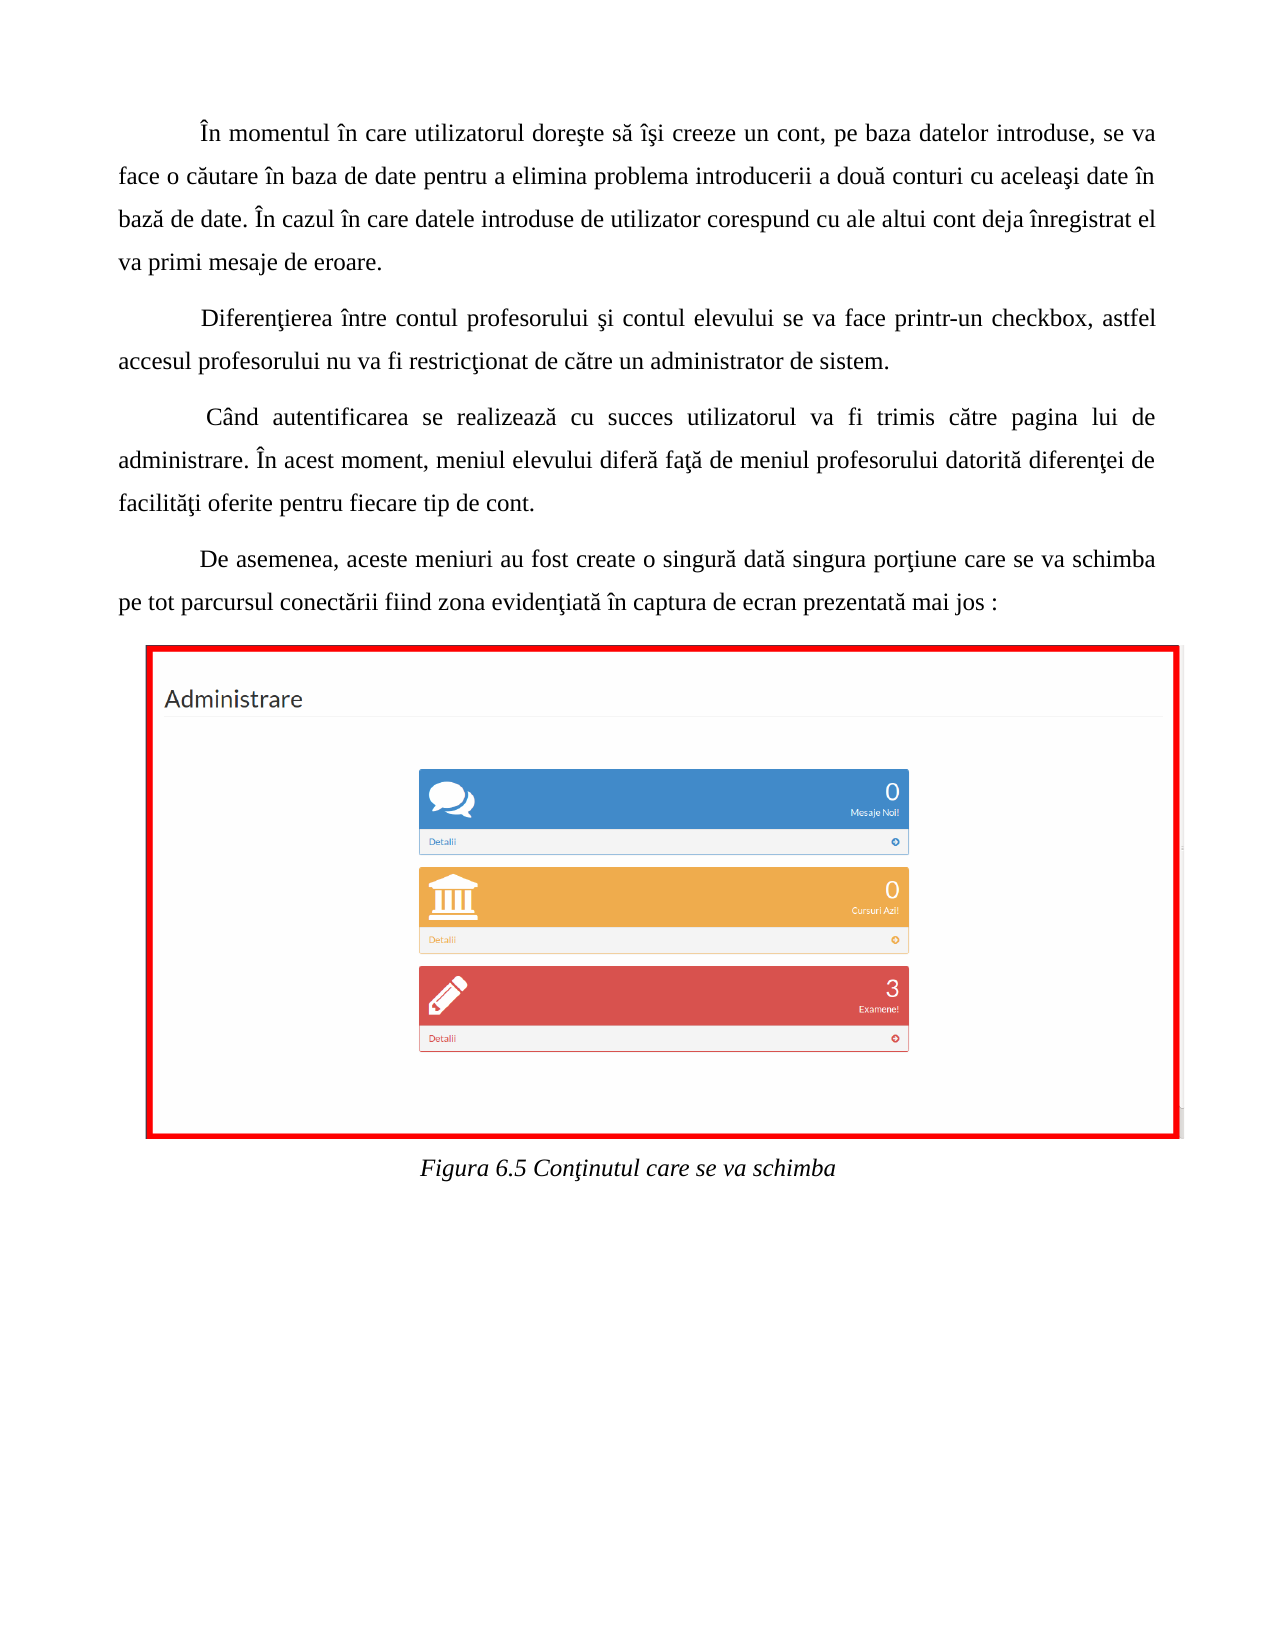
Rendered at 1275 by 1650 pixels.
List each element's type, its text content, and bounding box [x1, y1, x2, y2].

text Figura 6.5 Conţinutul care se va schimba [118, 1139, 1157, 1182]
text Când autentificarea se realizează cu succes utilizatorul va fi trimis către pagina lui de administrare. În acest moment, meniul elevului diferă faţă de meniul profesorului datorită diferenţei de facilităţi oferite pentru fiecare tip de cont. [118, 402, 1157, 517]
picture [145, 645, 1185, 1139]
text Diferenţierea între contul profesorului şi contul elevului se va face printr-un checkbox, astfel accesul profesorului nu va fi restricţionat de către un administrator de sistem. [118, 303, 1157, 375]
text De asemenea, aceste meniuri au fost create o singură dată singura porţiune care se va schimba pe tot parcursul conectării fiind zona evidenţiată în captura de ecran prezentată mai jos : [118, 544, 1157, 616]
text În momentul în care utilizatorul doreşte să îşi creeze un cont, pe baza datelor introduse, se va face o căutare în baza de date pentru a elimina problema introducerii a două conturi cu aceleaşi date în bază de date. În cazul în care datele introduse de utilizator corespund cu ale altui cont deja înregistrat el va primi mesaje de eroare. [118, 118, 1157, 276]
